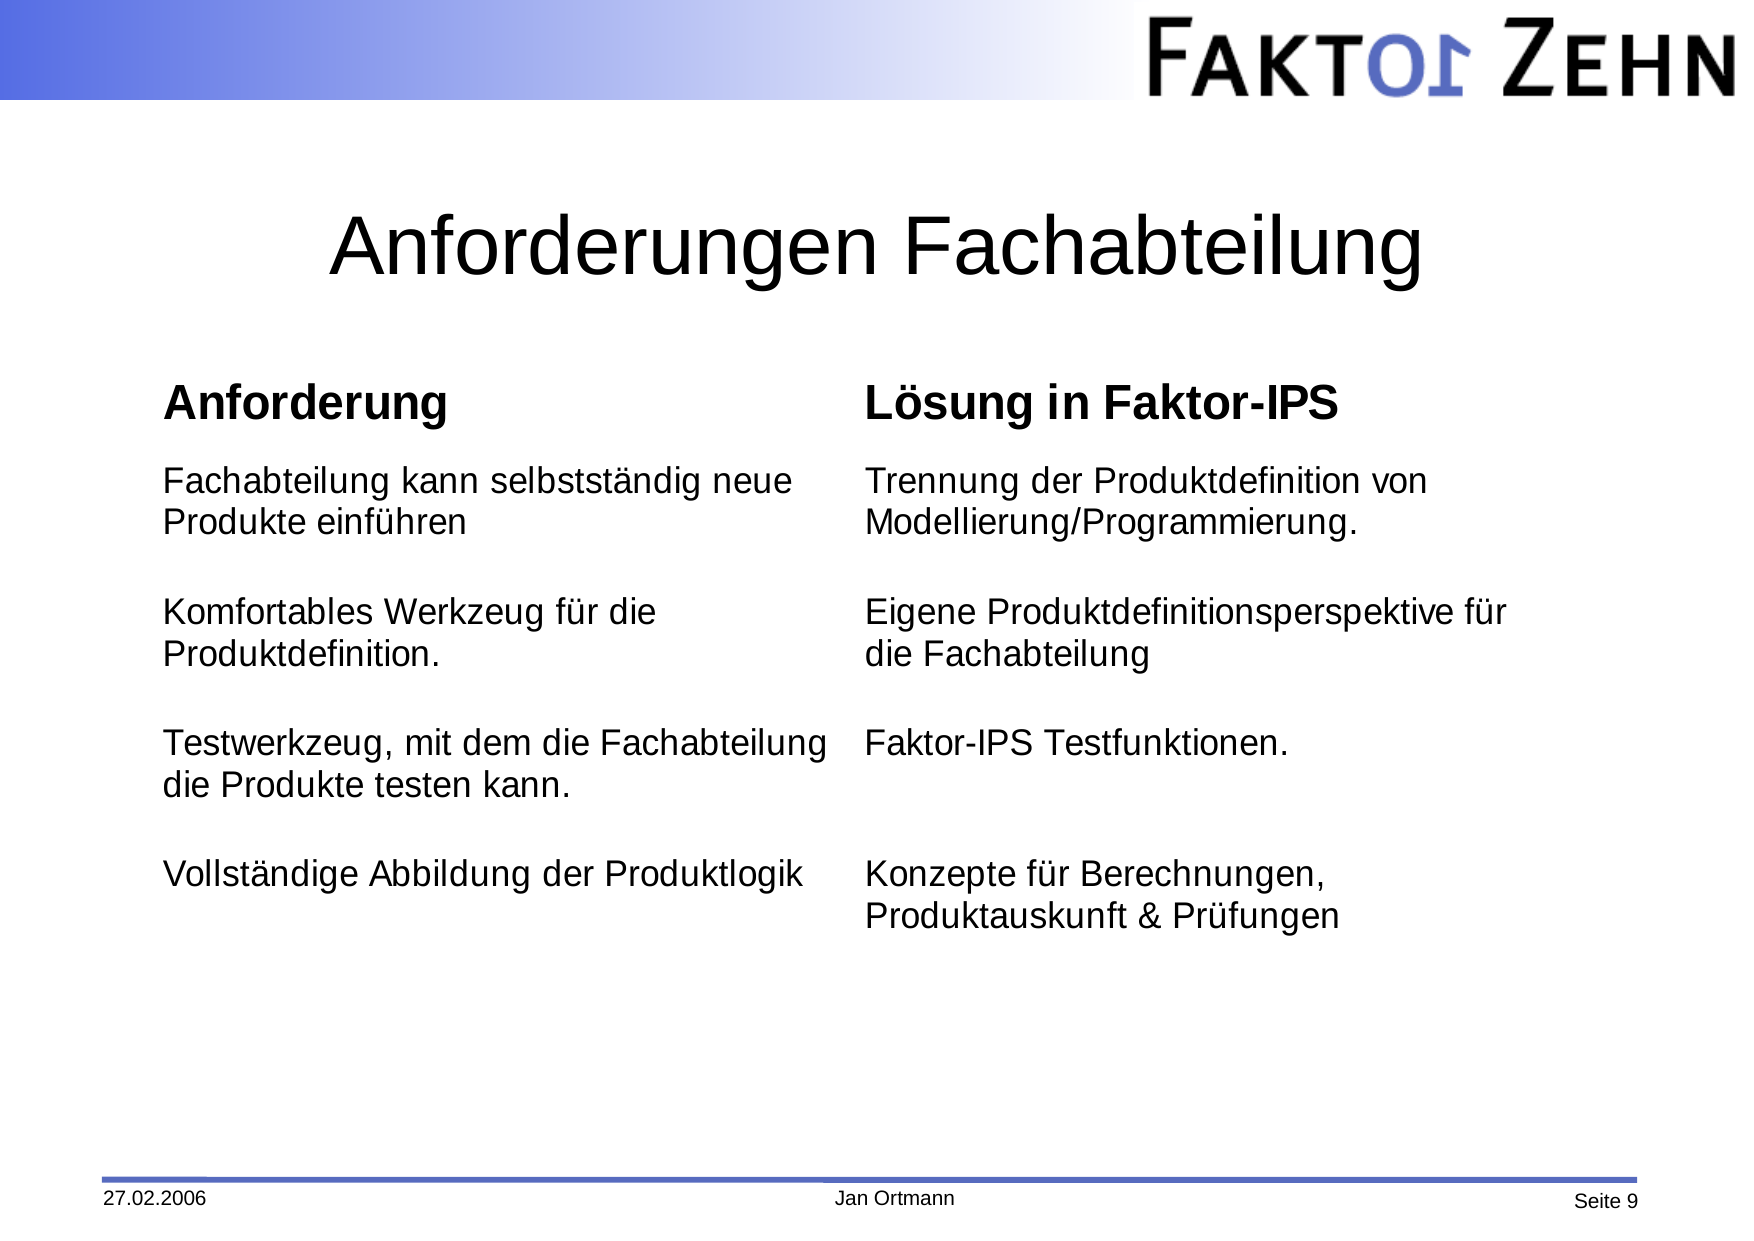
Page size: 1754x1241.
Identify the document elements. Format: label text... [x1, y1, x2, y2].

picture [1133, 2, 1749, 105]
chart [160, 372, 1639, 1091]
title Anforderungen Fachabteilung [179, 142, 1576, 349]
